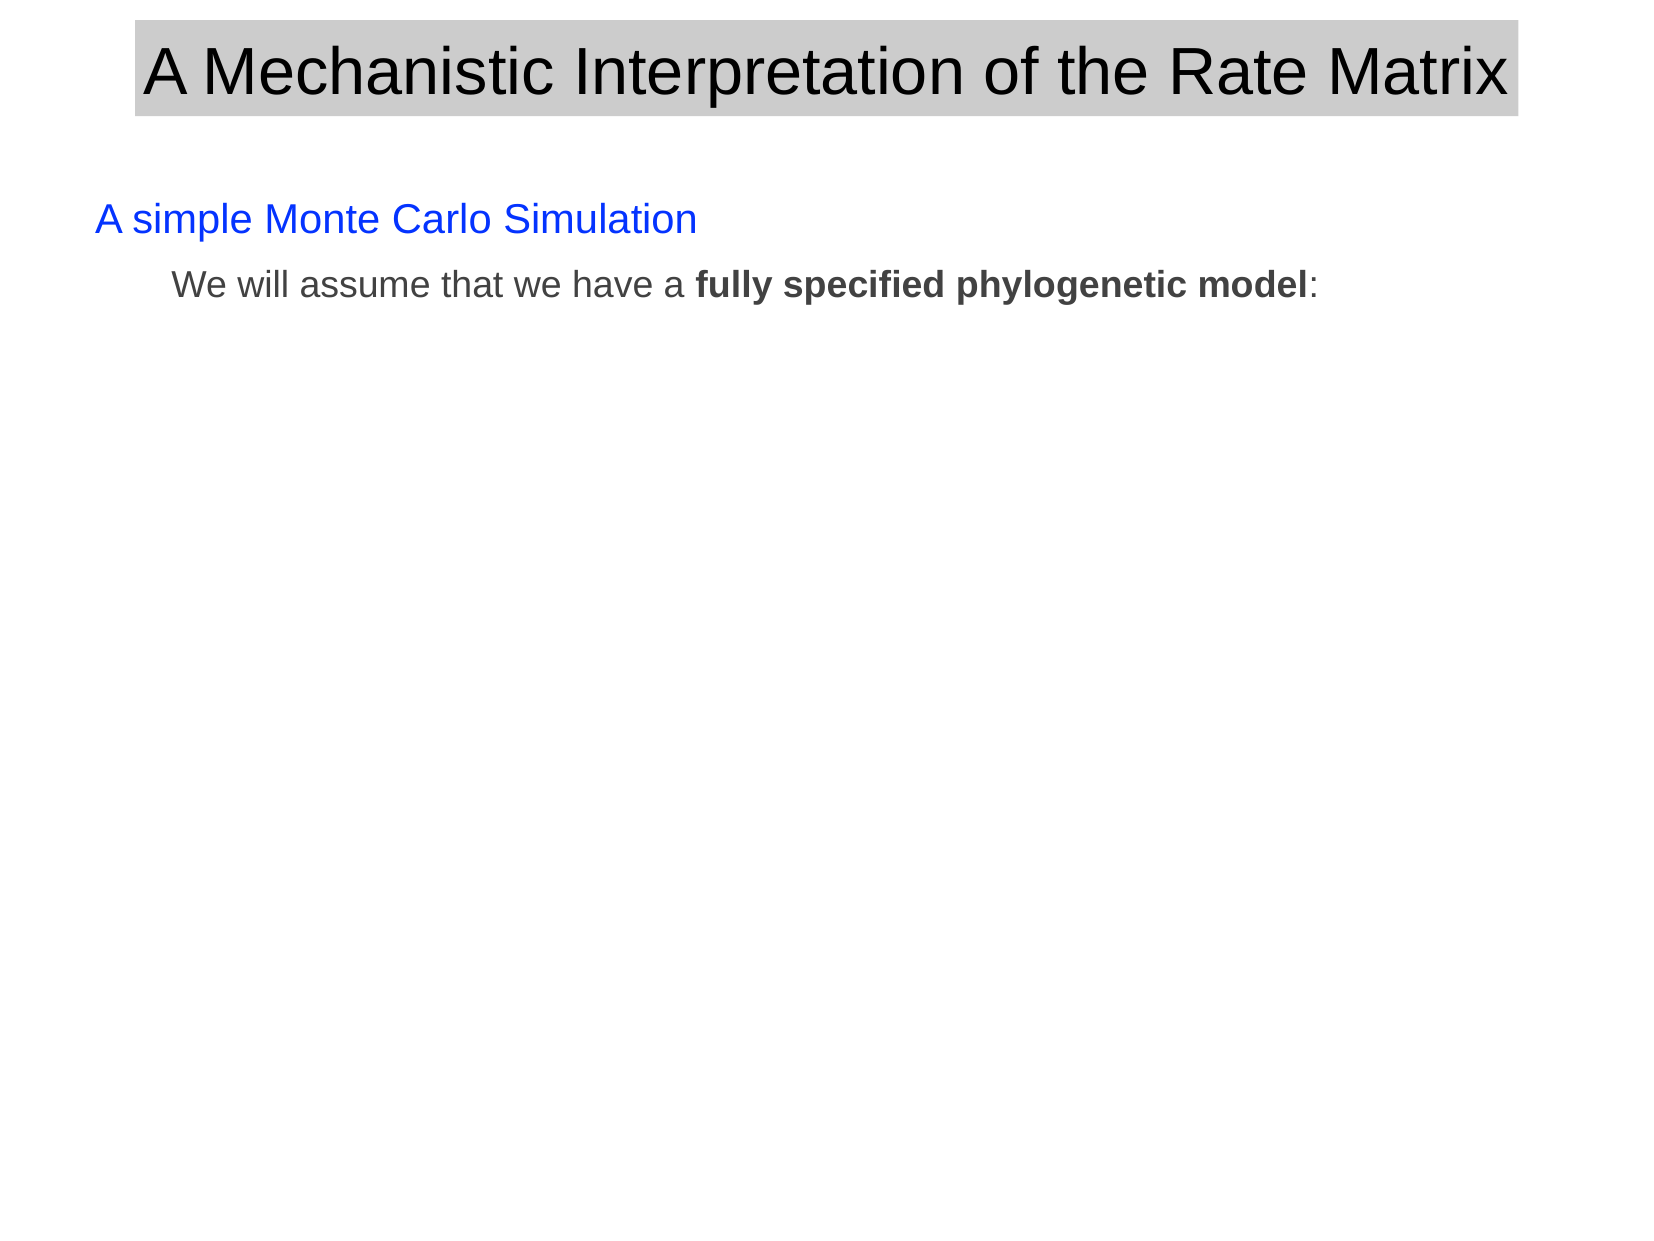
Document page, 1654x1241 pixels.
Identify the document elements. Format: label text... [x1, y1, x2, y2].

text_box A Mechanistic Interpretation of the Rate Matrix [135, 20, 1519, 117]
text_box We will assume that we have a fully specified phylogenetic model: [163, 252, 1495, 314]
text_box A simple Monte Carlo Simulation [86, 183, 1495, 251]
